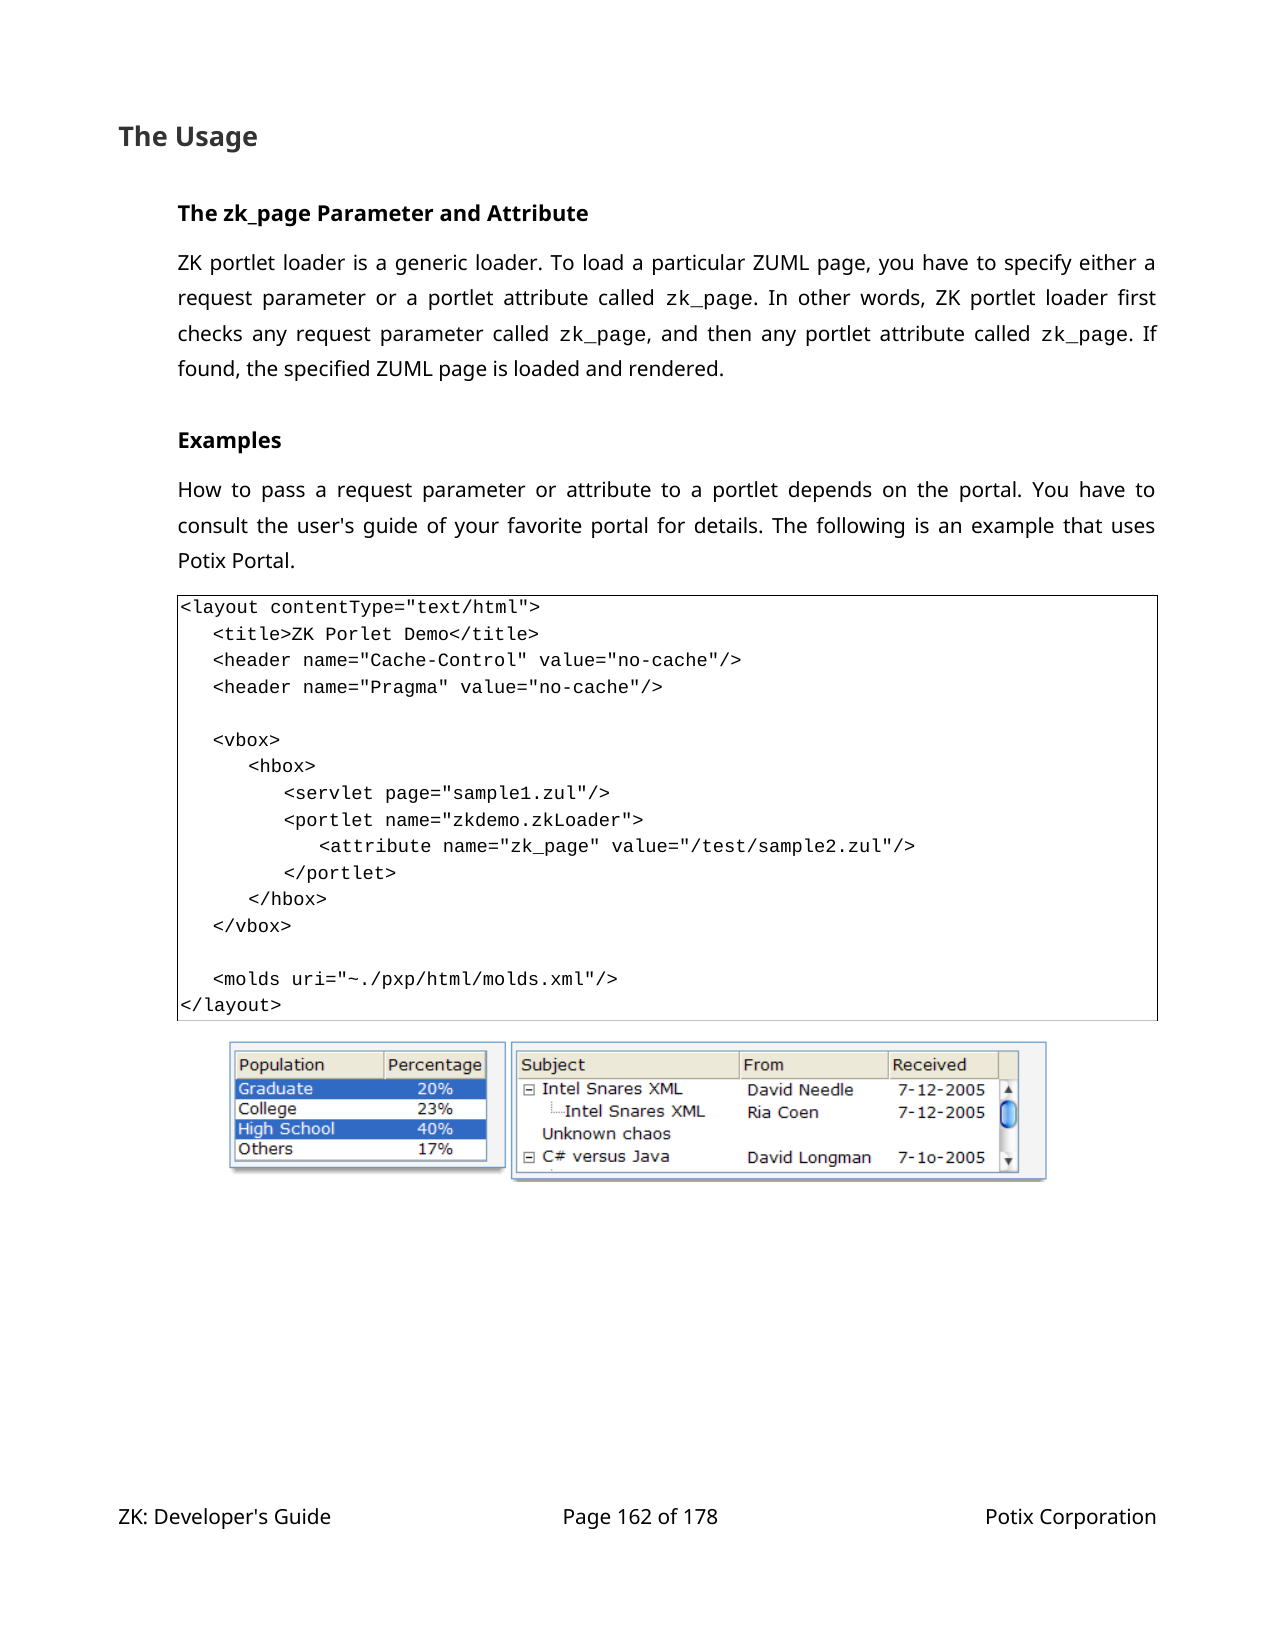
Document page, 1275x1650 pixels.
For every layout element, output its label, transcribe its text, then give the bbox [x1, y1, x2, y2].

subtitle The zk_page Parameter and Attribute [177, 197, 1157, 227]
text How to pass a request parameter or attribute to a portlet depends on the portal. You have to consult the user's guide of your favorite portal for details. The following is an example that uses Potix Portal. [177, 476, 1157, 574]
subtitle Examples [177, 425, 1157, 455]
subtitle The Usage [118, 118, 1157, 155]
picture [227, 1038, 1048, 1182]
text <layout contentType="text/html"> <title>ZK Porlet Demo</title> <header name="Cache-Control" value="no-cache"/> <header name="Pragma" value="no-cache"/> <vbox> <hbox> <servlet page="sample1.zul"/> <portlet name="zkdemo.zkLoader"> <attribute name="zk_page" value="/test/sample2.zul"/> </portlet> </hbox> </vbox> <molds uri="~./pxp/html/molds.xml"/> </layout> [178, 596, 1157, 1020]
text ZK portlet loader is a generic loader. To load a particular ZUML page, you have to specify either a request parameter or a portlet attribute called zk_page. In other words, ZK portlet loader first checks any request parameter called zk_page, and then any portlet attribute called zk_page. If found, the specified ZUML page is loaded and rendered. [177, 248, 1157, 382]
